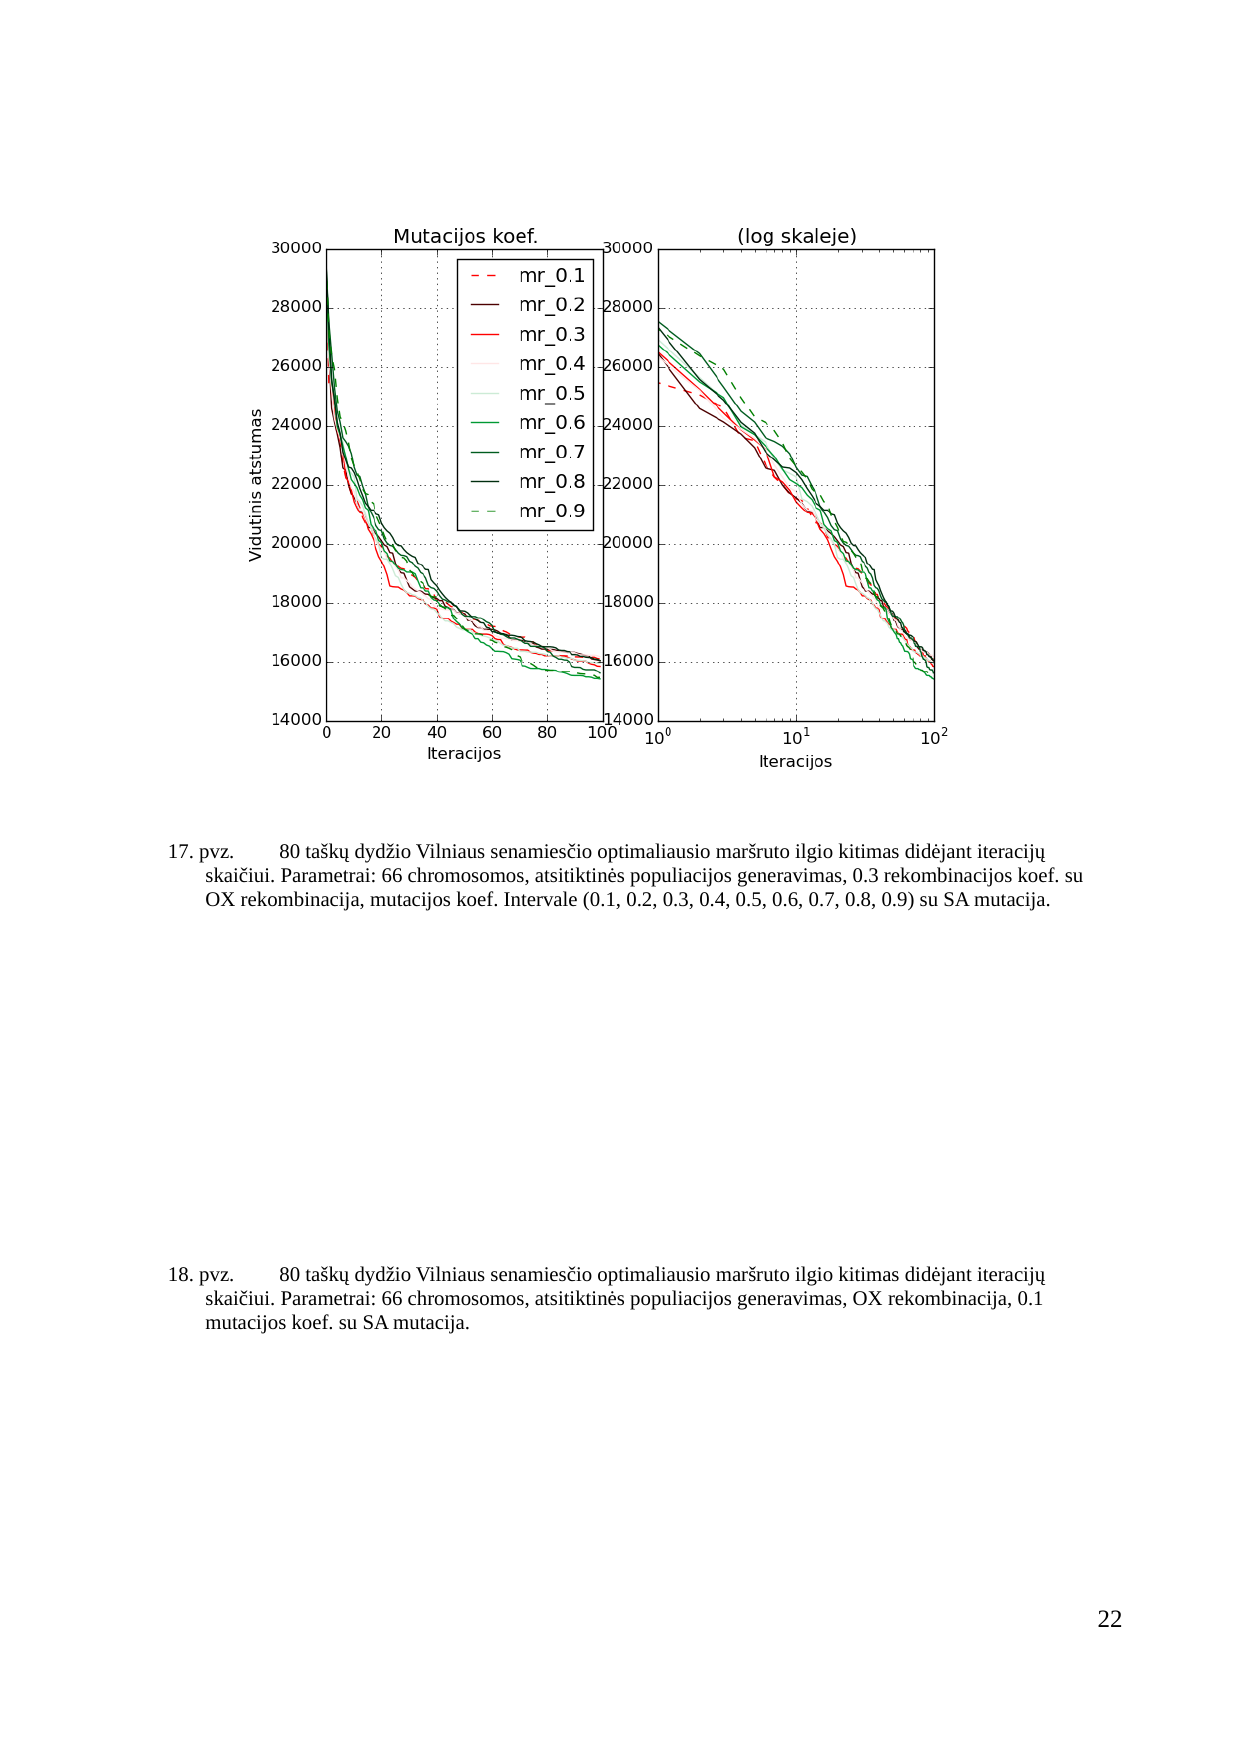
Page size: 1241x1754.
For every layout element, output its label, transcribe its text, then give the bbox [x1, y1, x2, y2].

table_cell 80 taškų dydžio Vilniaus senamiesčio optimaliausio maršruto ilgio kitimas didėjant iteracijų skaičiui. Parametrai: 66 chromosomos, atsitiktinės populiacijos generavimas, OX rekombinacija, 0.1 mutacijos koef. su SA mutacija. [118, 1244, 1122, 1352]
table_header [118, 1183, 1122, 1244]
picture [228, 191, 1012, 779]
table_header [118, 185, 1122, 821]
table_cell 80 taškų dydžio Vilniaus senamiesčio optimaliausio maršruto ilgio kitimas didėjant iteracijų skaičiui. Parametrai: 66 chromosomos, atsitiktinės populiacijos generavimas, 0.3 rekombinacijos koef. su OX rekombinacija, mutacijos koef. Intervale (0.1, 0.2, 0.3, 0.4, 0.5, 0.6, 0.7, 0.8, 0.9) su SA mutacija. [118, 821, 1122, 929]
